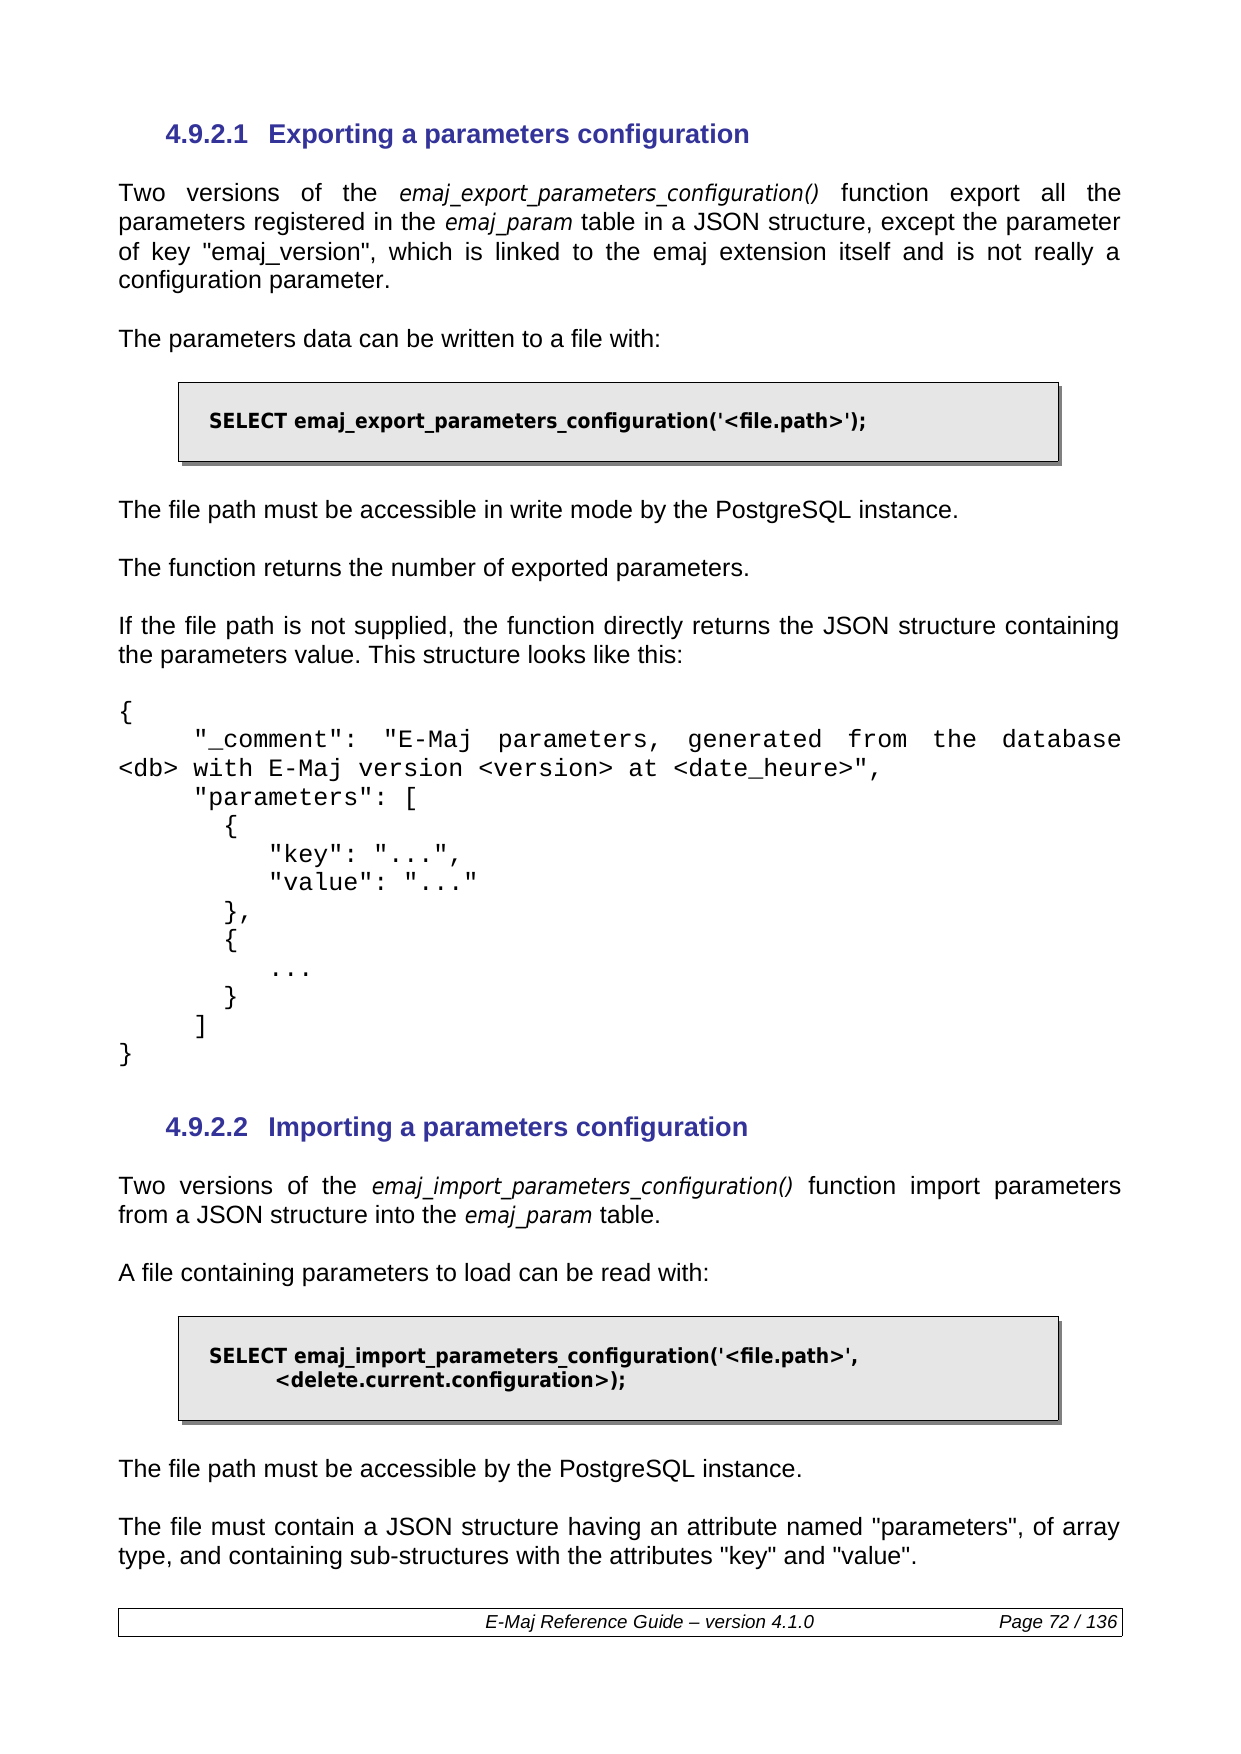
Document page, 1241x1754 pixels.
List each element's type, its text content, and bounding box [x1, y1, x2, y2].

text The function returns the number of exported parameters. [118, 553, 1122, 582]
text }, [118, 898, 1122, 927]
text ] [118, 1012, 1122, 1041]
text { [118, 812, 1122, 841]
text Two versions of the emaj_export_parameters_configuration() function export all the parameters registered in the emaj_param table in a JSON structure, except the parameter of key "emaj_version", which is linked to the emaj extension itself and is not really a configuration parameter. [118, 178, 1122, 294]
subtitle Importing a parameters configuration [165, 1111, 1122, 1142]
text The parameters data can be written to a file with: [118, 323, 1122, 353]
text Two versions of the emaj_import_parameters_configuration() function import parameters from a JSON structure into the emaj_param table. [118, 1171, 1122, 1229]
text SELECT emaj_export_parameters_configuration('<file.path>'); [179, 406, 1058, 431]
text { [118, 698, 1122, 727]
text The file path must be accessible by the PostgreSQL instance. [118, 1454, 1122, 1483]
subtitle Exporting a parameters configuration [165, 118, 1122, 149]
text { [118, 927, 1122, 955]
text If the file path is not supplied, the function directly returns the JSON structure containing the parameters value. This structure looks like this: [118, 611, 1122, 669]
text } [118, 1041, 1122, 1069]
text A file containing parameters to load can be read with: [118, 1258, 1122, 1287]
text The file must contain a JSON structure having an attribute named "parameters", of array type, and containing sub-structures with the attributes "key" and "value". [118, 1512, 1122, 1570]
text The file path must be accessible in write mode by the PostgreSQL instance. [118, 495, 1122, 524]
text "_comment": "E-Maj parameters, generated from the database <db> with E-Maj version <version> at <date_heure>", [118, 727, 1122, 784]
text "parameters": [ [118, 784, 1122, 812]
text ... [118, 955, 1122, 984]
text } [118, 984, 1122, 1012]
text "key": "...", [118, 841, 1122, 869]
text SELECT emaj_import_parameters_configuration('<file.path>', <delete.current.configuration>); [179, 1341, 1058, 1390]
text "value": "..." [118, 869, 1122, 898]
